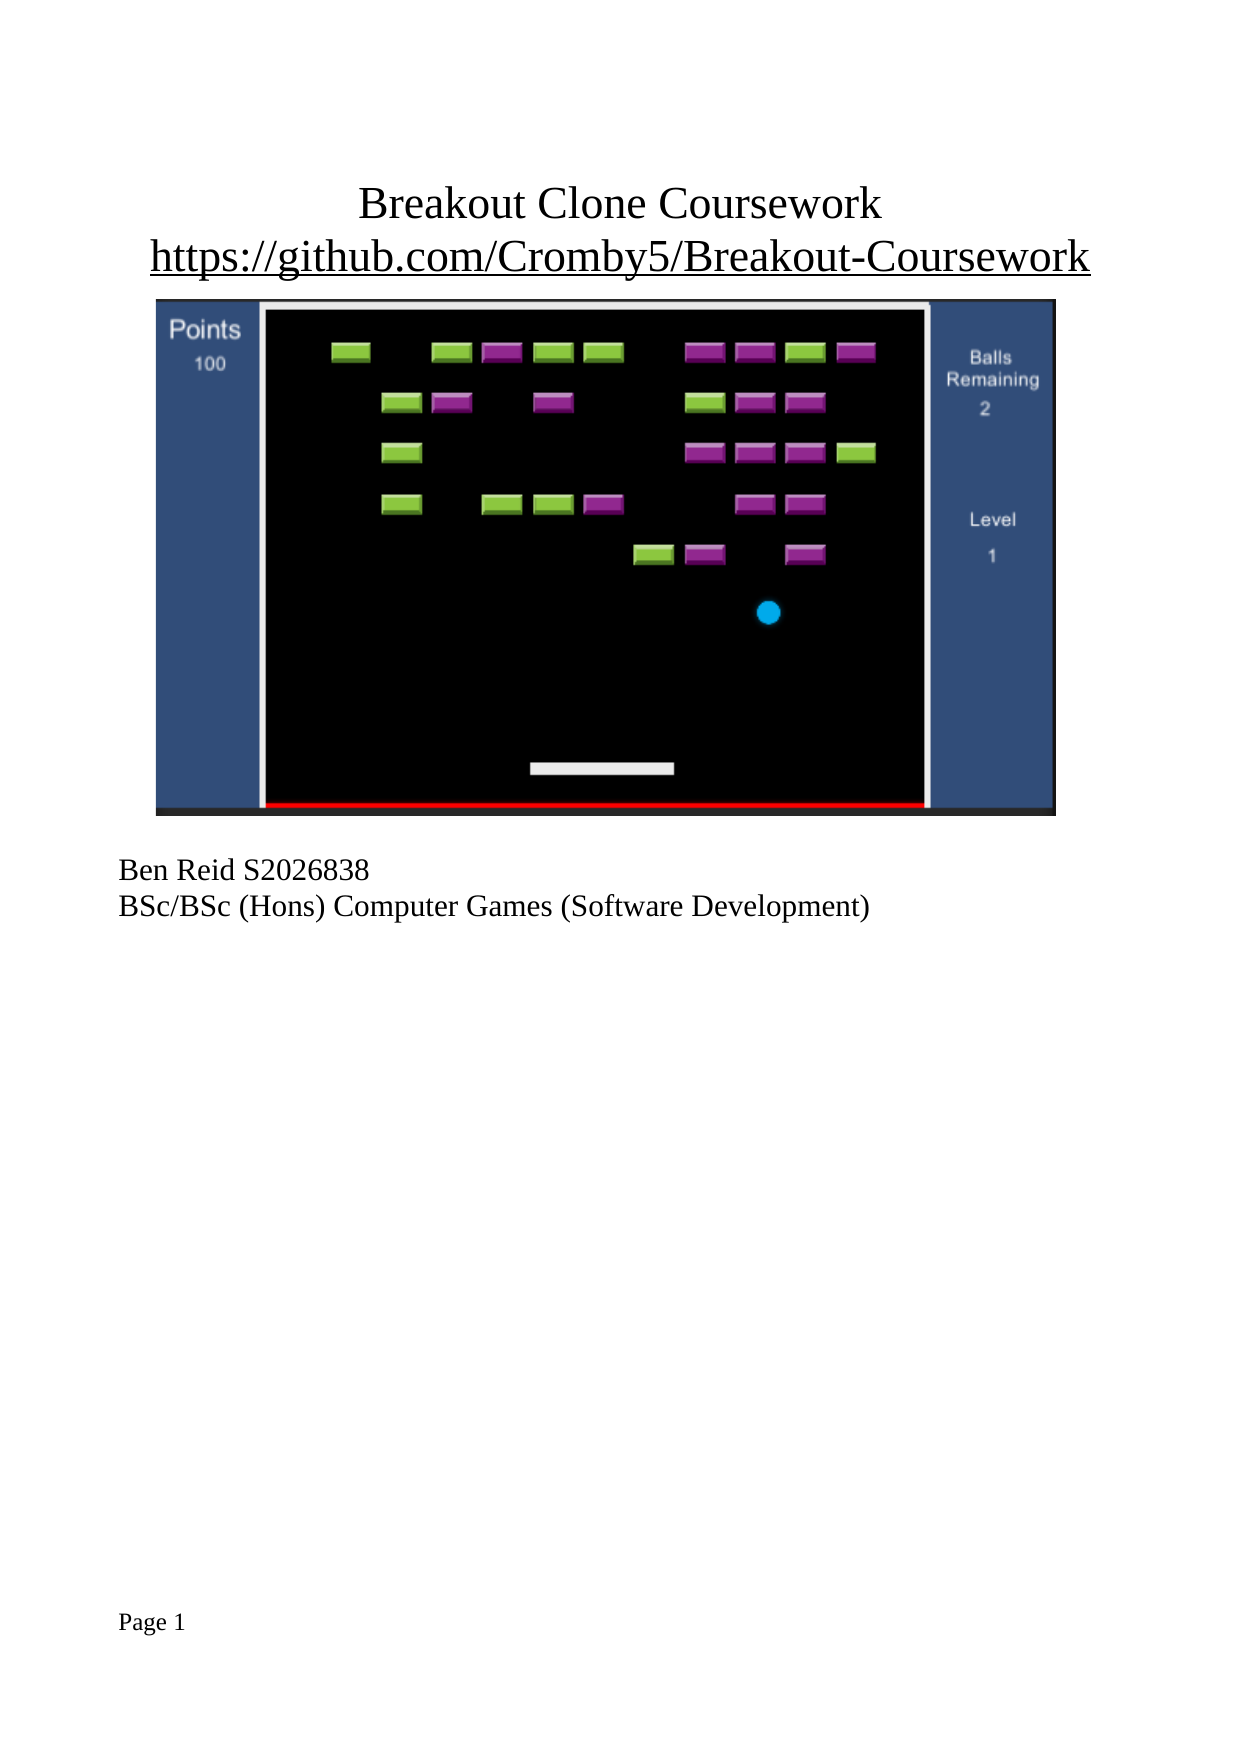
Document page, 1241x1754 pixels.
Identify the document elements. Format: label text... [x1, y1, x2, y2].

text I confirm that the code contained in this file (other than that provided or authorized) is all my own work and has not been submitted elsewhere in fulfilment of this or any other award. [118, 976, 1122, 1187]
text Ben Reid [118, 1327, 1049, 1375]
text Breakout Clone Coursework [118, 176, 1122, 228]
text https://github.com/Cromby5/Breakout-Coursework [118, 228, 1122, 281]
text Signature [118, 1268, 1049, 1316]
text Ben Reid S2026838 [118, 851, 1122, 887]
picture [155, 299, 1056, 816]
text BSc/BSc (Hons) Computer Games (Software Development) [118, 887, 1122, 923]
